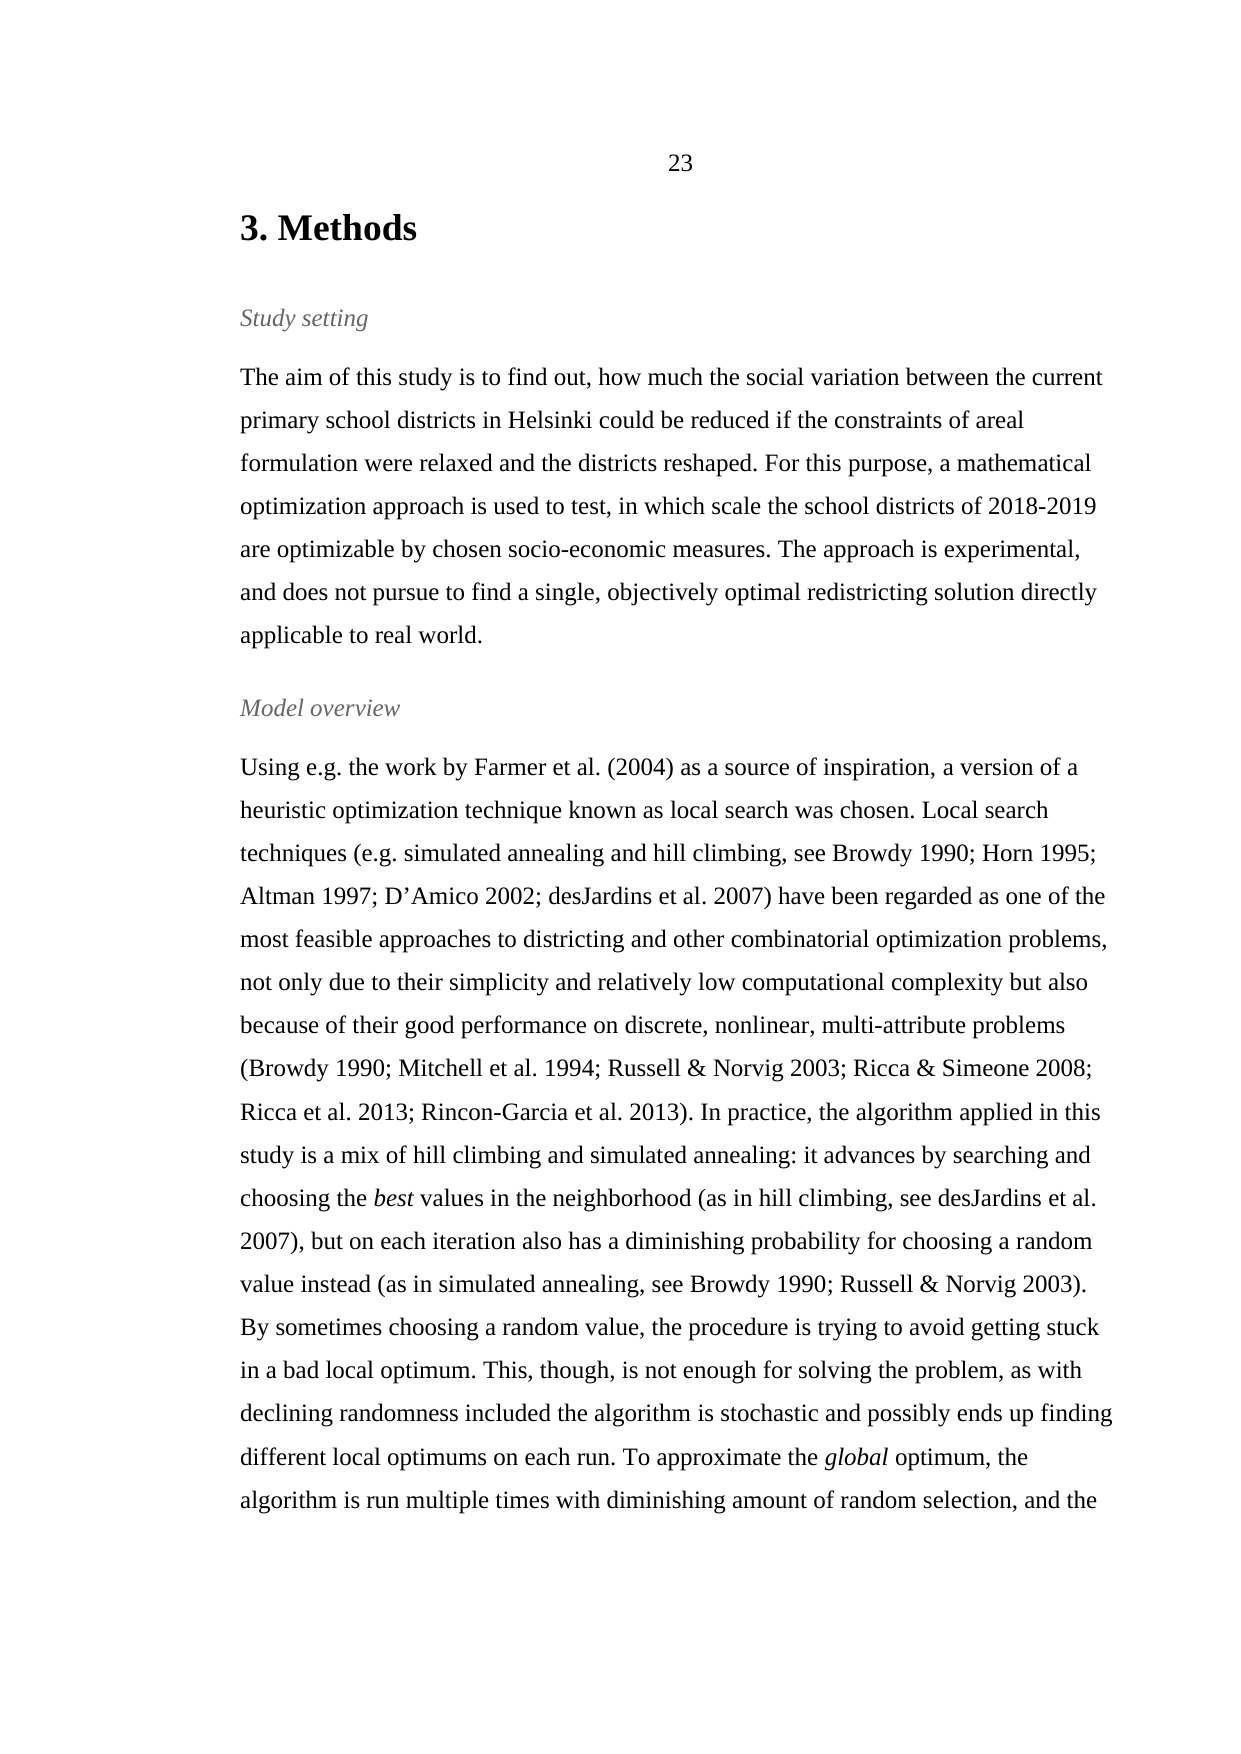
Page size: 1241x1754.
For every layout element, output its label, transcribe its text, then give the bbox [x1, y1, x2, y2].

text Using e.g. the work by Farmer et al. (2004) as a source of inspiration, a version of a heuristic optimization technique known as local search was chosen. Local search techniques (e.g. simulated annealing and hill climbing, see Browdy 1990; Horn 1995; Altman 1997; D’Amico 2002; desJardins et al. 2007) have been regarded as one of the most feasible approaches to districting and other combinatorial optimization problems, not only due to their simplicity and relatively low computational complexity but also because of their good performance on discrete, nonlinear, multi-attribute problems (Browdy 1990; Mitchell et al. 1994; Russell & Norvig 2003; Ricca & Simeone 2008; Ricca et al. 2013; Rincon-Garcia et al. 2013). In practice, the algorithm applied in this study is a mix of hill climbing and simulated annealing: it advances by searching and choosing the best values in the neighborhood (as in hill climbing, see desJardins et al. 2007), but on each iteration also has a diminishing probability for choosing a random value instead (as in simulated annealing, see Browdy 1990; Russell & Norvig 2003). By sometimes choosing a random value, the procedure is trying to avoid getting stuck in a bad local optimum. This, though, is not enough for solving the problem, as with declining randomness included the algorithm is stochastic and possibly ends up finding different local optimums on each run. To approximate the global optimum, the algorithm is run multiple times with diminishing amount of random selection, and the [240, 752, 1121, 1513]
subtitle Model overview [240, 693, 1121, 722]
subtitle Study setting [240, 303, 1121, 332]
subtitle 3. Methods [240, 206, 1121, 249]
text The aim of this study is to find out, how much the social variation between the current primary school districts in Helsinki could be reduced if the constraints of areal formulation were relaxed and the districts reshaped. For this purpose, a mathematical optimization approach is used to test, in which scale the school districts of 2018-2019 are optimizable by chosen socio-economic measures. The approach is experimental, and does not pursue to find a single, objectively optimal redistricting solution directly applicable to real world. [240, 362, 1121, 649]
